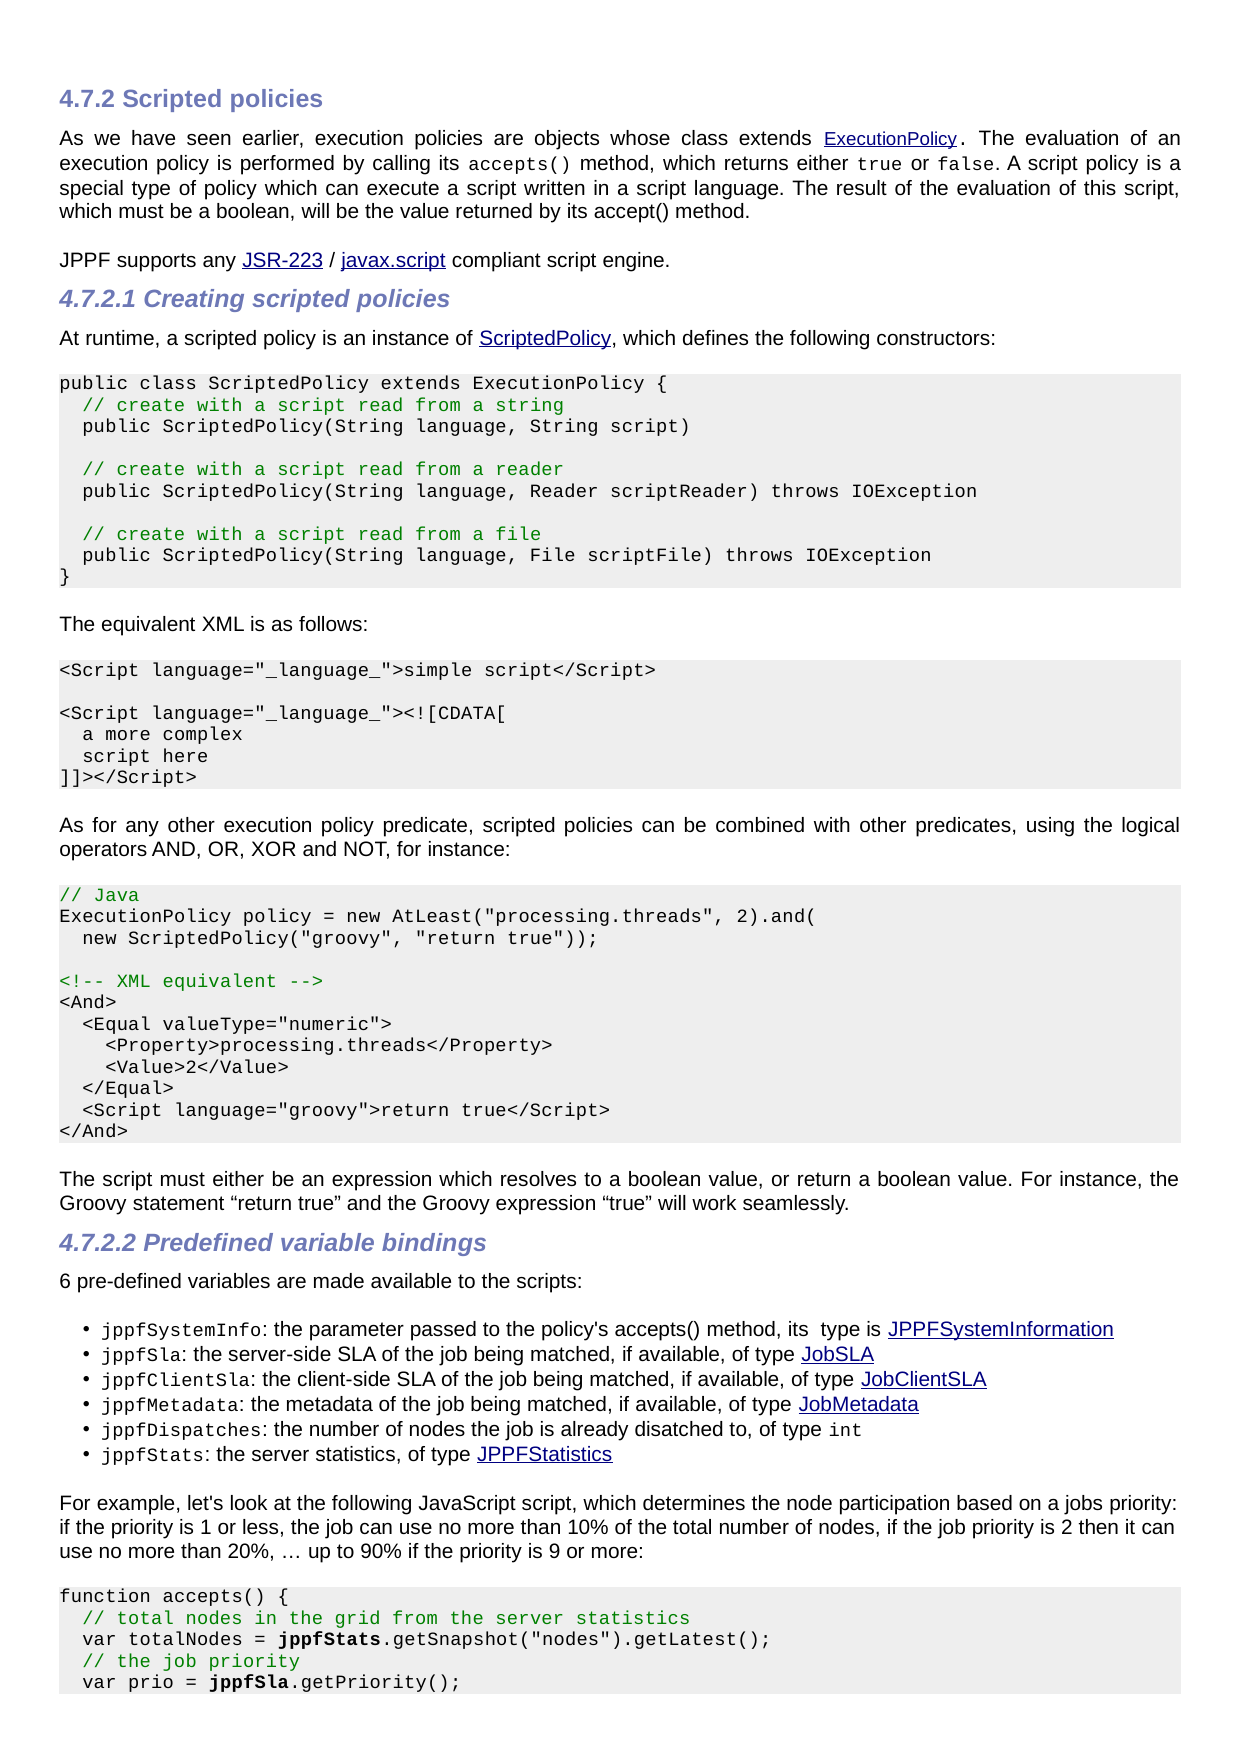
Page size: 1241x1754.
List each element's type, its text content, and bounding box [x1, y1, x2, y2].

text <Script language="_language_">simple script</Script> [59, 660, 1181, 682]
text a more complex [59, 725, 1181, 746]
list jppfStats: the server statistics, of type JPPFStatistics [83, 1442, 1181, 1466]
text var prio = jppfSla.getPriority(); [59, 1673, 1181, 1694]
text } [59, 567, 1181, 588]
text <And> [59, 993, 1181, 1014]
text ExecutionPolicy policy = new AtLeast("processing.threads", 2).and( [59, 907, 1181, 928]
text ]]></Script> [59, 768, 1181, 789]
list jppfMetadata: the metadata of the job being matched, if available, of type JobMetadata [83, 1392, 1181, 1417]
text JPPF supports any JSR-223 / javax.script compliant script engine. [59, 248, 1181, 272]
text As for any other execution policy predicate, scripted policies can be combined with other predicates, using the logical operators AND, OR, XOR and NOT, for instance: [59, 813, 1181, 861]
text public class ScriptedPolicy extends ExecutionPolicy { [59, 374, 1181, 395]
list jppfDispatches: the number of nodes the job is already disatched to, of type int [83, 1417, 1181, 1442]
text The script must either be an expression which resolves to a boolean value, or return a boolean value. For instance, the Groovy statement “return true” and the Groovy expression “true” will work seamlessly. [59, 1167, 1181, 1215]
subtitle Predefined variable bindings [59, 1227, 1181, 1257]
text <!-- XML equivalent --> [59, 971, 1181, 993]
text As we have seen earlier, execution policies are objects whose class extends ExecutionPolicy. The evaluation of an execution policy is performed by calling its accepts() method, which returns either true or false. A script policy is a special type of policy which can execute a script written in a script language. The result of the evaluation of this script, which must be a boolean, will be the value returned by its accept() method. [59, 126, 1181, 223]
text </And> [59, 1121, 1181, 1143]
text <Script language="groovy">return true</Script> [59, 1100, 1181, 1121]
text // create with a script read from a reader [59, 459, 1181, 481]
text // create with a script read from a file [59, 524, 1181, 545]
text function accepts() { [59, 1587, 1181, 1608]
text public ScriptedPolicy(String language, String script) [59, 417, 1181, 438]
list jppfSla: the server-side SLA of the job being matched, if available, of type JobSLA [83, 1342, 1181, 1367]
text public ScriptedPolicy(String language, File scriptFile) throws IOException [59, 545, 1181, 567]
text The equivalent XML is as follows: [59, 612, 1181, 636]
list jppfClientSla: the client-side SLA of the job being matched, if available, of type JobClientSLA [83, 1367, 1181, 1392]
text <Equal valueType="numeric"> [59, 1014, 1181, 1036]
text 6 pre-defined variables are made available to the scripts: [59, 1269, 1181, 1293]
text <Property>processing.threads</Property> [59, 1036, 1181, 1057]
text // total nodes in the grid from the server statistics [59, 1608, 1181, 1630]
text At runtime, a scripted policy is an instance of ScriptedPolicy, which defines the following constructors: [59, 326, 1181, 349]
text // create with a script read from a string [59, 395, 1181, 417]
text public ScriptedPolicy(String language, Reader scriptReader) throws IOException [59, 481, 1181, 502]
text // Java [59, 885, 1181, 907]
text <Value>2</Value> [59, 1057, 1181, 1078]
text // the job priority [59, 1651, 1181, 1673]
text new ScriptedPolicy("groovy", "return true")); [59, 928, 1181, 950]
text script here [59, 746, 1181, 768]
subtitle Scripted policies [59, 84, 1181, 113]
text For example, let's look at the following JavaScript script, which determines the node participation based on a jobs priority: if the priority is 1 or less, the job can use no more than 10% of the total number of nodes, if the job priority is 2 then it can use no more than 20%, … up to 90% if the priority is 9 or more: [59, 1491, 1181, 1563]
text <Script language="_language_"><![CDATA[ [59, 703, 1181, 725]
text </Equal> [59, 1078, 1181, 1100]
list jppfSystemInfo: the parameter passed to the policy's accepts() method, its type is JPPFSystemInformation [83, 1317, 1181, 1342]
text var totalNodes = jppfStats.getSnapshot("nodes").getLatest(); [59, 1630, 1181, 1651]
subtitle Creating scripted policies [59, 284, 1181, 313]
